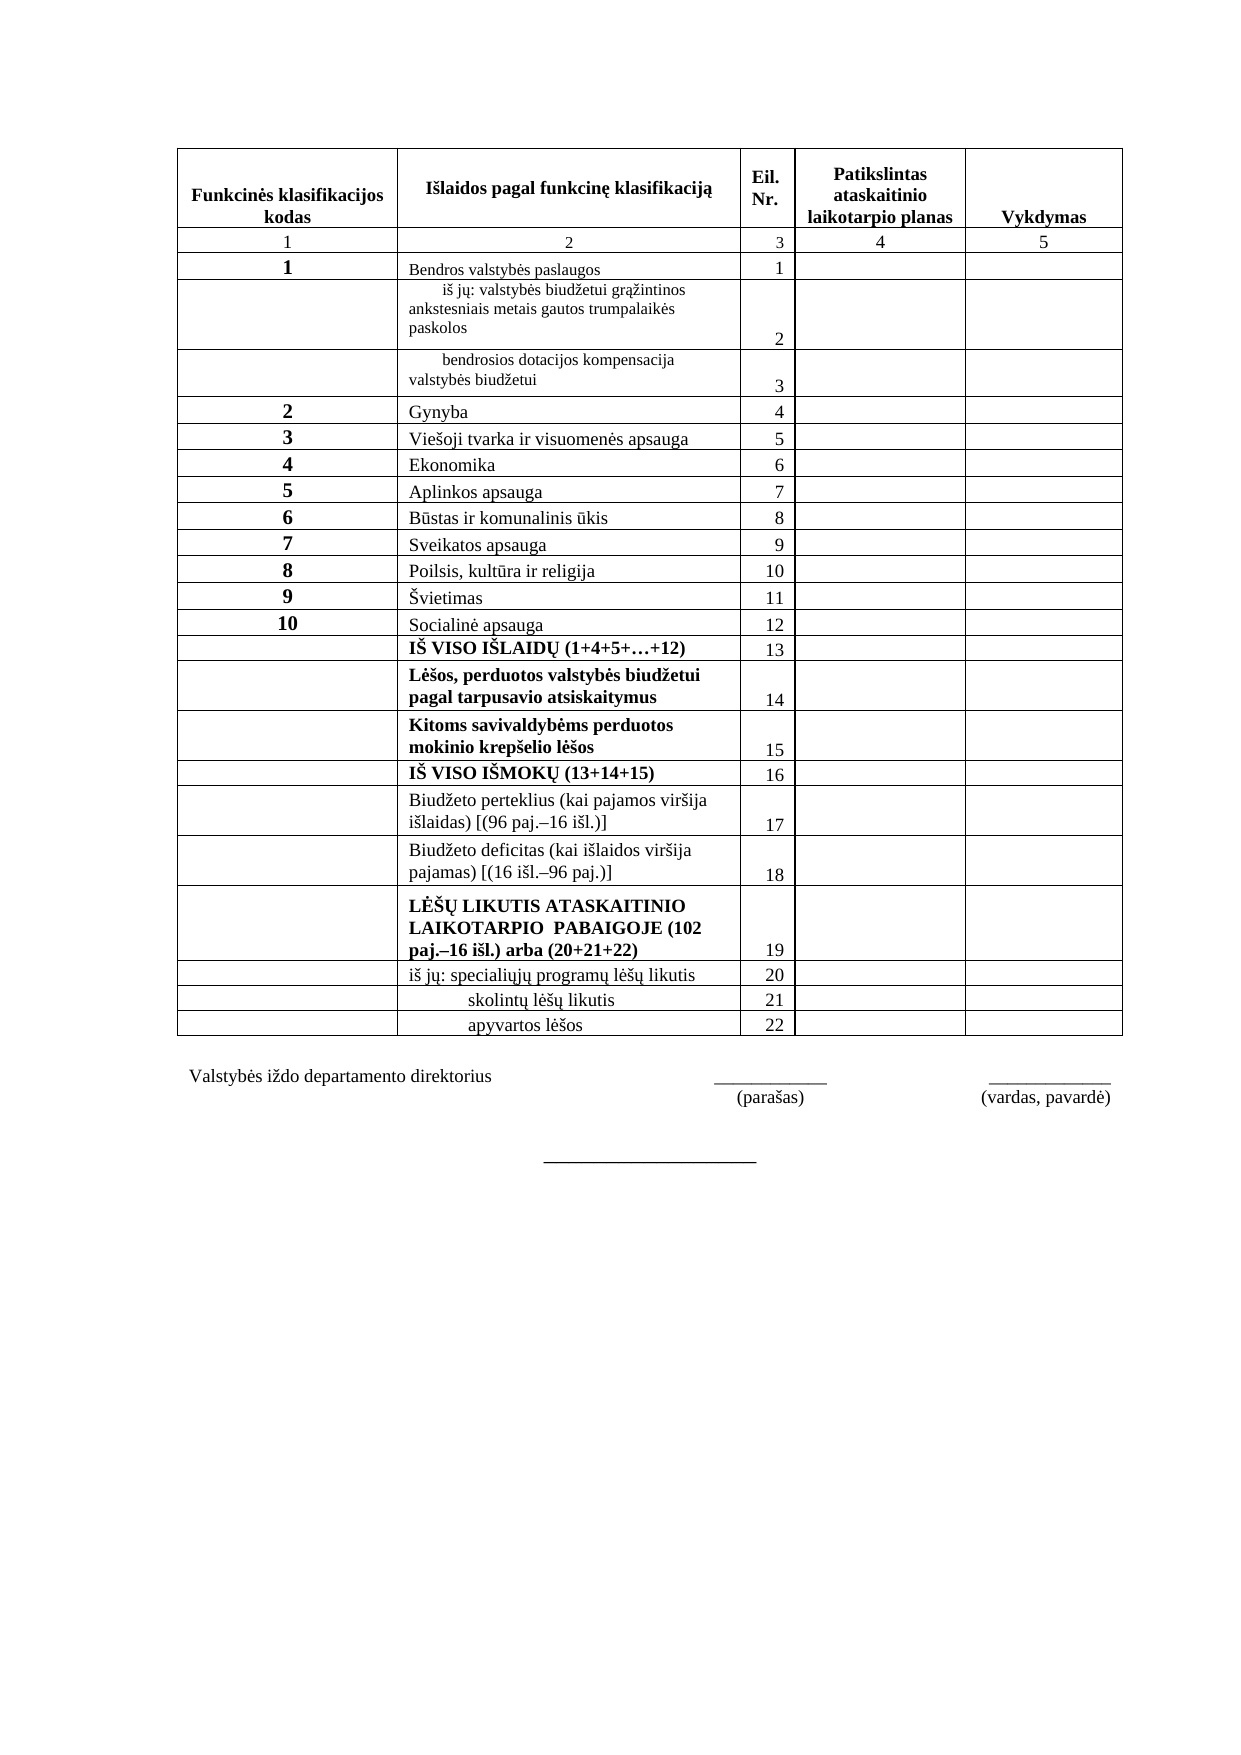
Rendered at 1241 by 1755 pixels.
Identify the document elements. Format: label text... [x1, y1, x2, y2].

table_cell [796, 1011, 965, 1035]
table_cell 21 [741, 986, 794, 1010]
table_cell 6 [178, 503, 397, 529]
table_cell 7 [178, 530, 397, 555]
table_cell [966, 986, 1122, 1010]
table_cell [966, 886, 1122, 960]
table_cell 1 [178, 253, 397, 279]
table_cell [796, 583, 965, 608]
table_cell [796, 886, 965, 960]
table_header Funkcinės klasifikacijos kodas [178, 149, 397, 227]
table_cell 20 [741, 961, 794, 985]
table_cell [796, 610, 965, 635]
table_cell Biudžeto deficitas (kai išlaidos viršija pajamas) [(16 išl.–96 paj.)] [398, 836, 740, 885]
table_cell [796, 424, 965, 449]
table_header Eil. Nr. [741, 149, 794, 227]
table_cell Ekonomika [398, 450, 740, 476]
table_cell 3 [741, 228, 794, 252]
table_cell Kitoms savivaldybėms perduotos mokinio krepšelio lėšos [398, 711, 740, 760]
table_cell [796, 761, 965, 785]
table_cell 13 [741, 636, 794, 660]
table_cell [796, 253, 965, 279]
table_cell 18 [741, 836, 794, 885]
table_cell [178, 961, 397, 985]
table_cell 14 [741, 661, 794, 710]
table_cell [796, 530, 965, 555]
text _________________ [177, 1137, 1122, 1166]
table_cell Viešoji tvarka ir visuomenės apsauga [398, 424, 740, 449]
table_cell Švietimas [398, 583, 740, 608]
table_header _____________ (vardas, pavardė) [917, 1065, 1122, 1108]
table_cell [178, 886, 397, 960]
table_cell Lėšos, perduotos valstybės biudžetui pagal tarpusavio atsiskaitymus [398, 661, 740, 710]
table_cell skolintų lėšų likutis [398, 986, 740, 1010]
table_cell [178, 761, 397, 785]
table_cell Sveikatos apsauga [398, 530, 740, 555]
table_cell [966, 477, 1122, 502]
table_cell [966, 397, 1122, 423]
table_cell [966, 786, 1122, 835]
table_cell Poilsis, kultūra ir religija [398, 556, 740, 582]
table_cell [796, 836, 965, 885]
table_cell [966, 350, 1122, 396]
table_cell iš jų: valstybės biudžetui grąžintinos ankstesniais metais gautos trumpalaikės paskolos [398, 280, 740, 349]
table_cell [796, 350, 965, 396]
table_cell 22 [741, 1011, 794, 1035]
table_cell [796, 711, 965, 760]
table_cell [966, 636, 1122, 660]
table_cell 5 [741, 424, 794, 449]
table_cell [966, 836, 1122, 885]
table_cell 17 [741, 786, 794, 835]
table_cell 7 [741, 477, 794, 502]
table_cell [796, 450, 965, 476]
table_cell [178, 636, 397, 660]
table_cell 9 [178, 583, 397, 608]
table_cell Gynyba [398, 397, 740, 423]
table_cell Bendros valstybės paslaugos [398, 253, 740, 279]
table_cell [178, 786, 397, 835]
table_cell 4 [178, 450, 397, 476]
table_cell [966, 530, 1122, 555]
table_cell 6 [741, 450, 794, 476]
table_cell [966, 1011, 1122, 1035]
table_header Vykdymas [966, 149, 1122, 227]
table_cell 9 [741, 530, 794, 555]
table_cell 5 [966, 228, 1122, 252]
table_cell 8 [178, 556, 397, 582]
table_cell Biudžeto perteklius (kai pajamos viršija išlaidas) [(96 paj.–16 išl.)] [398, 786, 740, 835]
table_cell 2 [178, 397, 397, 423]
table_cell [966, 583, 1122, 608]
table_cell 4 [796, 228, 965, 252]
table_cell [796, 786, 965, 835]
table_cell 10 [741, 556, 794, 582]
table_cell [796, 556, 965, 582]
table_cell [966, 711, 1122, 760]
table_cell 4 [741, 397, 794, 423]
table_cell 5 [178, 477, 397, 502]
table_header ____________ (parašas) [624, 1065, 917, 1108]
table_cell [796, 961, 965, 985]
table_cell Būstas ir komunalinis ūkis [398, 503, 740, 529]
table_cell [966, 556, 1122, 582]
table_cell [966, 280, 1122, 349]
table_cell [966, 610, 1122, 635]
table_cell 19 [741, 886, 794, 960]
table_cell [178, 350, 397, 396]
table_cell Aplinkos apsauga [398, 477, 740, 502]
table_header Išlaidos pagal funkcinę klasifikaciją [398, 149, 740, 227]
table_cell [178, 280, 397, 349]
table_cell IŠ VISO IŠLAIDŲ (1+4+5+…+12) [398, 636, 740, 660]
table_cell 2 [398, 228, 740, 252]
table_header Patikslintas ataskaitinio laikotarpio planas [796, 149, 965, 227]
table_cell 8 [741, 503, 794, 529]
table_cell iš jų: specialiųjų programų lėšų likutis [398, 961, 740, 985]
table_cell [966, 253, 1122, 279]
table_cell 12 [741, 610, 794, 635]
table_cell IŠ VISO IŠMOKŲ (13+14+15) [398, 761, 740, 785]
table_cell [178, 986, 397, 1010]
table_cell [796, 280, 965, 349]
table_cell [178, 661, 397, 710]
table_cell [796, 503, 965, 529]
table_cell 1 [178, 228, 397, 252]
table_cell LĖŠŲ LIKUTIS ATASKAITINIO LAIKOTARPIO PABAIGOJE (102 paj.–16 išl.) arba (20+21+22) [398, 886, 740, 960]
table_cell [796, 397, 965, 423]
table_cell [966, 503, 1122, 529]
table_cell 16 [741, 761, 794, 785]
table_cell Socialinė apsauga [398, 610, 740, 635]
table_cell [966, 450, 1122, 476]
table_cell [178, 836, 397, 885]
table_cell [796, 661, 965, 710]
table_cell apyvartos lėšos [398, 1011, 740, 1035]
table_cell 1 [741, 253, 794, 279]
table_header Valstybės iždo departamento direktorius [177, 1065, 624, 1108]
table_cell [796, 477, 965, 502]
table_cell [796, 986, 965, 1010]
table_cell 2 [741, 280, 794, 349]
table_cell [966, 424, 1122, 449]
table_cell [796, 636, 965, 660]
table_cell 3 [178, 424, 397, 449]
table_cell bendrosios dotacijos kompensacija valstybės biudžetui [398, 350, 740, 396]
table_cell 3 [741, 350, 794, 396]
table_cell [178, 1011, 397, 1035]
table_cell [966, 961, 1122, 985]
table_cell 10 [178, 610, 397, 635]
table_cell [966, 761, 1122, 785]
table_cell 11 [741, 583, 794, 608]
table_cell [966, 661, 1122, 710]
table_cell [178, 711, 397, 760]
table_cell 15 [741, 711, 794, 760]
